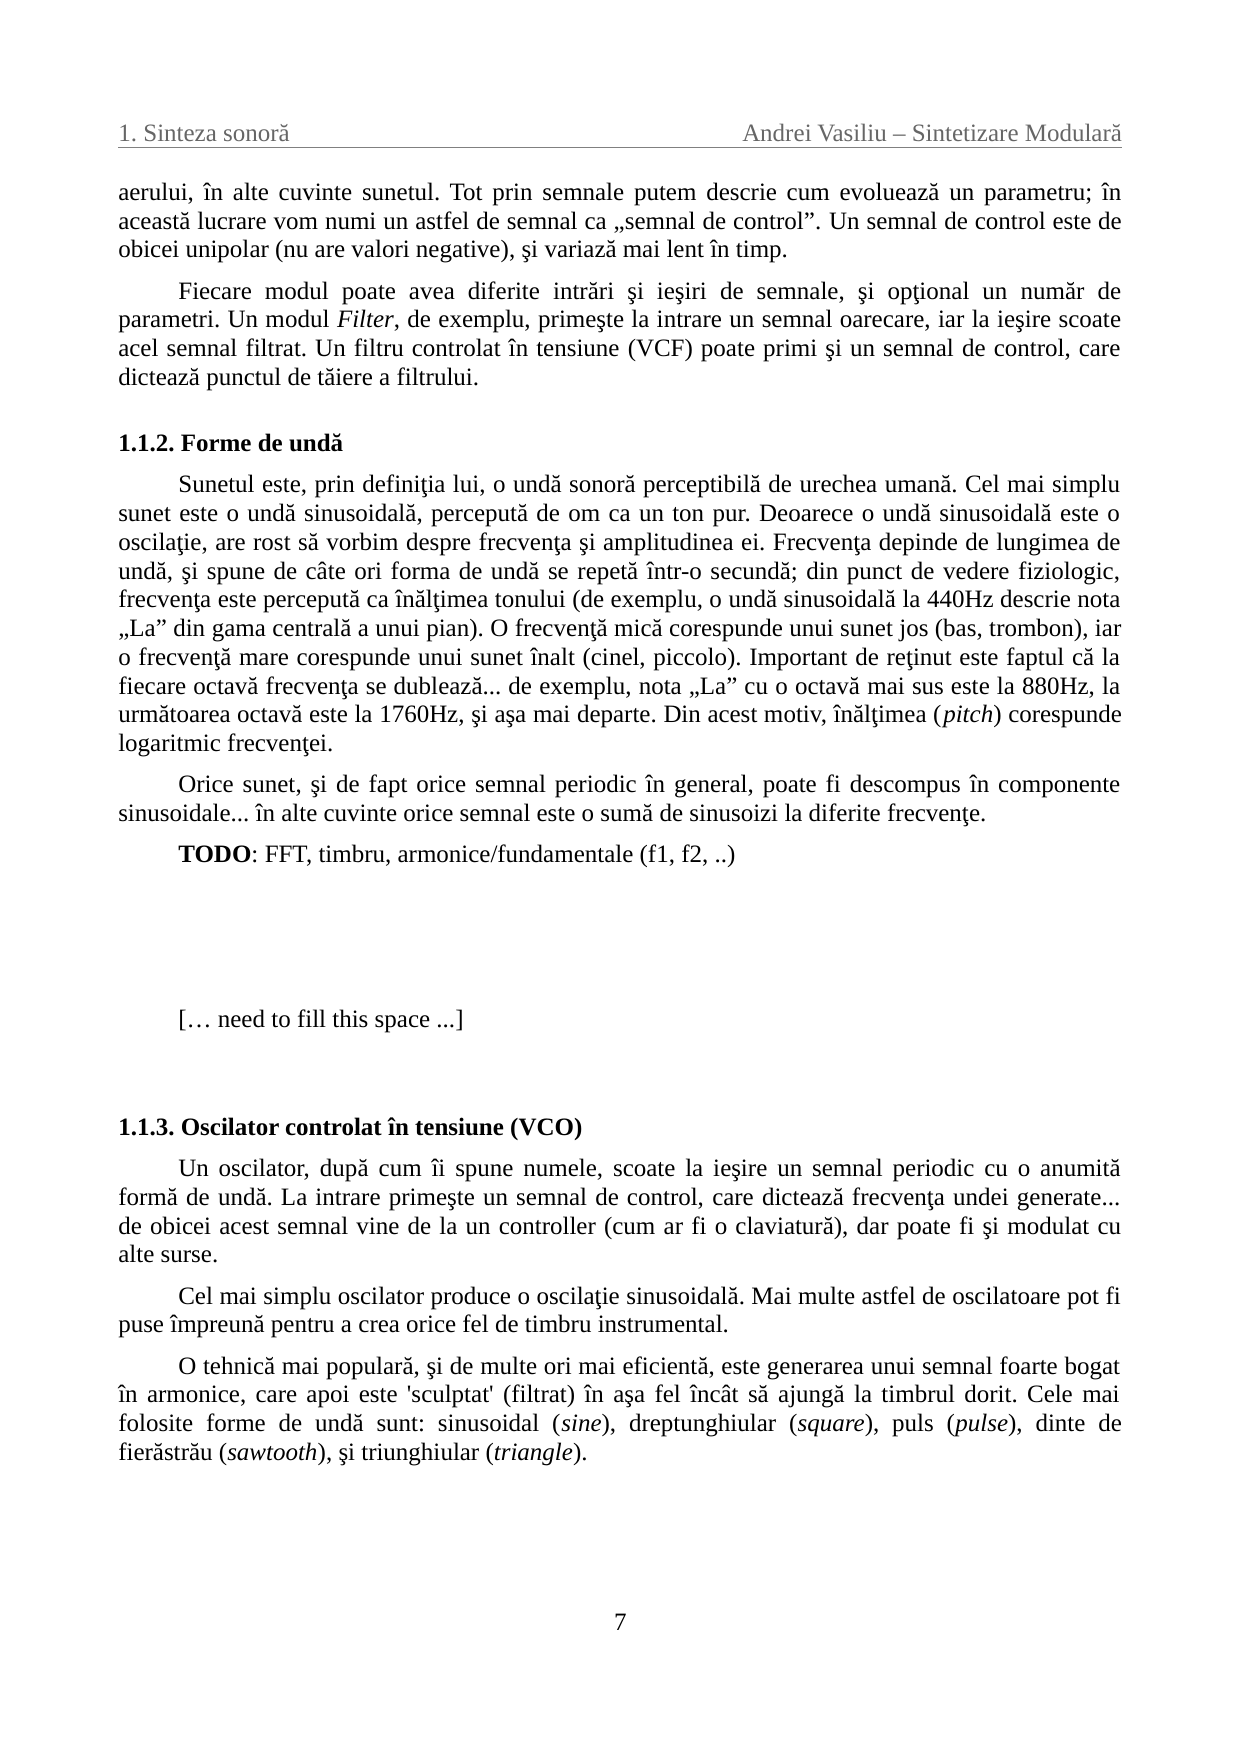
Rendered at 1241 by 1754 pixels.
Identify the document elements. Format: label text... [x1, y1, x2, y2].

subtitle 1.1.2. Forme de undă [118, 428, 1122, 457]
text Cel mai simplu oscilator produce o oscilaţie sinusoidală. Mai multe astfel de oscilatoare pot fi puse împreună pentru a crea orice fel de timbru instrumental. [118, 1281, 1122, 1338]
text TODO: FFT, timbru, armonice/fundamentale (f1, f2, ..) [118, 839, 1122, 868]
text aerului, în alte cuvinte sunetul. Tot prin semnale putem descrie cum evoluează un parametru; în această lucrare vom numi un astfel de semnal ca „semnal de control”. Un semnal de control este de obicei unipolar (nu are valori negative), şi variază mai lent în timp. [118, 177, 1122, 263]
text Sunetul este, prin definiţia lui, o undă sonoră perceptibilă de urechea umană. Cel mai simplu sunet este o undă sinusoidală, percepută de om ca un ton pur. Deoarece o undă sinusoidală este o oscilaţie, are rost să vorbim despre frecvenţa şi amplitudinea ei. Frecvenţa depinde de lungimea de undă, şi spune de câte ori forma de undă se repetă într-o secundă; din punct de vedere fiziologic, frecvenţa este percepută ca înălţimea tonului (de exemplu, o undă sinusoidală la 440Hz descrie nota „La” din gama centrală a unui pian). O frecvenţă mică corespunde unui sunet jos (bas, trombon), iar o frecvenţă mare corespunde unui sunet înalt (cinel, piccolo). Important de reţinut este faptul că la fiecare octavă frecvenţa se dublează... de exemplu, nota „La” cu o octavă mai sus este la 880Hz, la următoarea octavă este la 1760Hz, şi aşa mai departe. Din acest motiv, înălţimea (pitch) corespunde logaritmic frecvenţei. [118, 469, 1122, 757]
text Fiecare modul poate avea diferite intrări şi ieşiri de semnale, şi opţional un număr de parametri. Un modul Filter, de exemplu, primeşte la intrare un semnal oarecare, iar la ieşire scoate acel semnal filtrat. Un filtru controlat în tensiune (VCF) poate primi şi un semnal de control, care dictează punctul de tăiere a filtrului. [118, 276, 1122, 391]
text Orice sunet, şi de fapt orice semnal periodic în general, poate fi descompus în componente sinusoidale... în alte cuvinte orice semnal este o sumă de sinusoizi la diferite frecvenţe. [118, 769, 1122, 827]
text Un oscilator, după cum îi spune numele, scoate la ieşire un semnal periodic cu o anumită formă de undă. La intrare primeşte un semnal de control, care dictează frecvenţa undei generate... de obicei acest semnal vine de la un controller (cum ar fi o claviatură), dar poate fi şi modulat cu alte surse. [118, 1153, 1122, 1268]
text [… need to fill this space ...] [118, 1004, 1122, 1033]
subtitle 1.1.3. Oscilator controlat în tensiune (VCO) [118, 1112, 1122, 1141]
text O tehnică mai populară, şi de multe ori mai eficientă, este generarea unui semnal foarte bogat în armonice, care apoi este 'sculptat' (filtrat) în aşa fel încât să ajungă la timbrul dorit. Cele mai folosite forme de undă sunt: sinusoidal (sine), dreptunghiular (square), puls (pulse), dinte de fierăstrău (sawtooth), şi triunghiular (triangle). [118, 1351, 1122, 1466]
